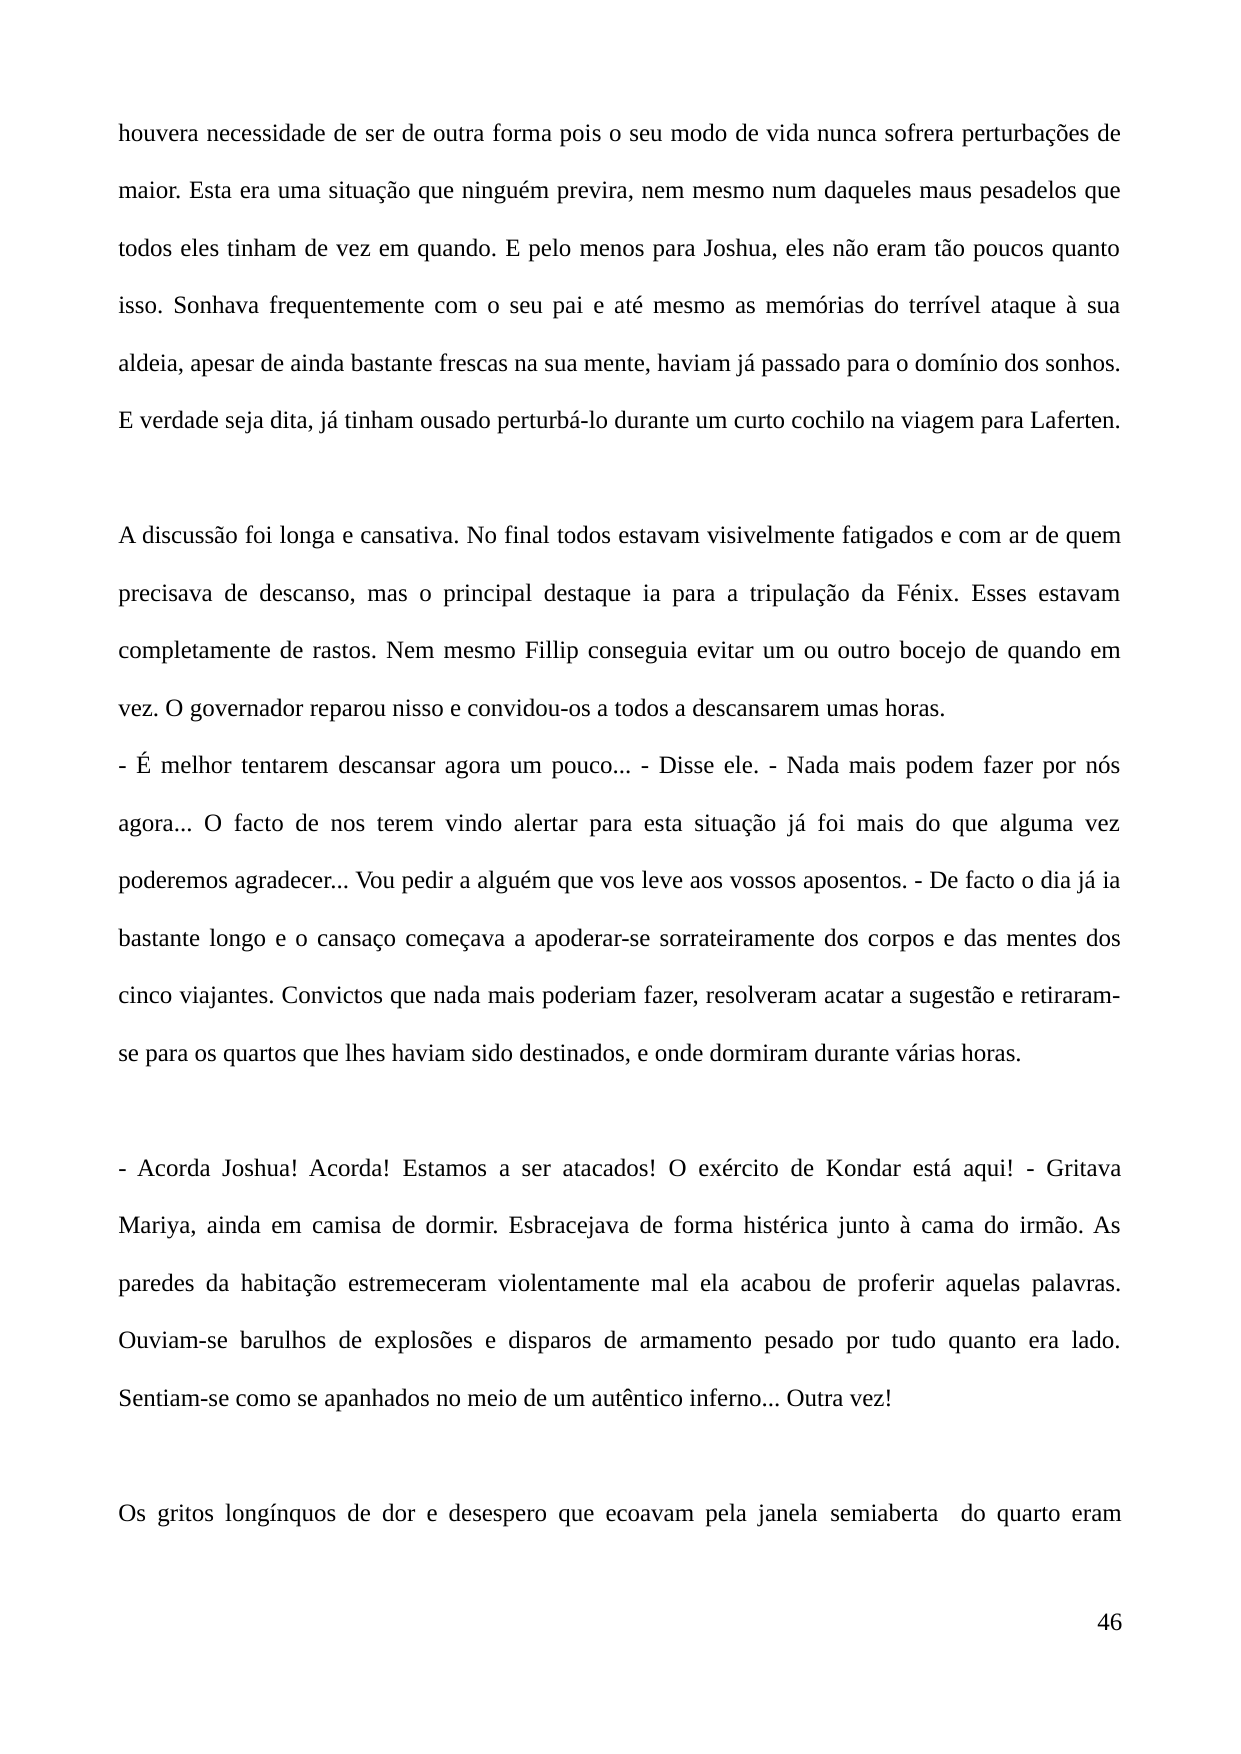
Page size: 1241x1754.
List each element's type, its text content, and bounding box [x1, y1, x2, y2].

text - É melhor tentarem descansar agora um pouco... - Disse ele. - Nada mais podem fazer por nós agora... O facto de nos terem vindo alertar para esta situação já foi mais do que alguma vez poderemos agradecer... Vou pedir a alguém que vos leve aos vossos aposentos. - De facto o dia já ia bastante longo e o cansaço começava a apoderar-se sorrateiramente dos corpos e das mentes dos cinco viajantes. Convictos que nada mais poderiam fazer, resolveram acatar a sugestão e retiraram-se para os quartos que lhes haviam sido destinados, e onde dormiram durante várias horas. [118, 751, 1122, 1067]
text A discussão foi longa e cansativa. No final todos estavam visivelmente fatigados e com ar de quem precisava de descanso, mas o principal destaque ia para a tripulação da Fénix. Esses estavam completamente de rastos. Nem mesmo Fillip conseguia evitar um ou outro bocejo de quando em vez. O governador reparou nisso e convidou-os a todos a descansarem umas horas. [118, 521, 1122, 722]
text Os gritos longínquos de dor e desespero que ecoavam pela janela semiaberta do quarto eram [118, 1498, 1122, 1527]
text houvera necessidade de ser de outra forma pois o seu modo de vida nunca sofrera perturbações de maior. Esta era uma situação que ninguém previra, nem mesmo num daqueles maus pesadelos que todos eles tinham de vez em quando. E pelo menos para Joshua, eles não eram tão poucos quanto isso. Sonhava frequentemente com o seu pai e até mesmo as memórias do terrível ataque à sua aldeia, apesar de ainda bastante frescas na sua mente, haviam já passado para o domínio dos sonhos. E verdade seja dita, já tinham ousado perturbá-lo durante um curto cochilo na viagem para Laferten. [118, 118, 1122, 434]
text - Acorda Joshua! Acorda! Estamos a ser atacados! O exército de Kondar está aqui! - Gritava Mariya, ainda em camisa de dormir. Esbracejava de forma histérica junto à cama do irmão. As paredes da habitação estremeceram violentamente mal ela acabou de proferir aquelas palavras. Ouviam-se barulhos de explosões e disparos de armamento pesado por tudo quanto era lado. Sentiam-se como se apanhados no meio de um autêntico inferno... Outra vez! [118, 1153, 1122, 1412]
